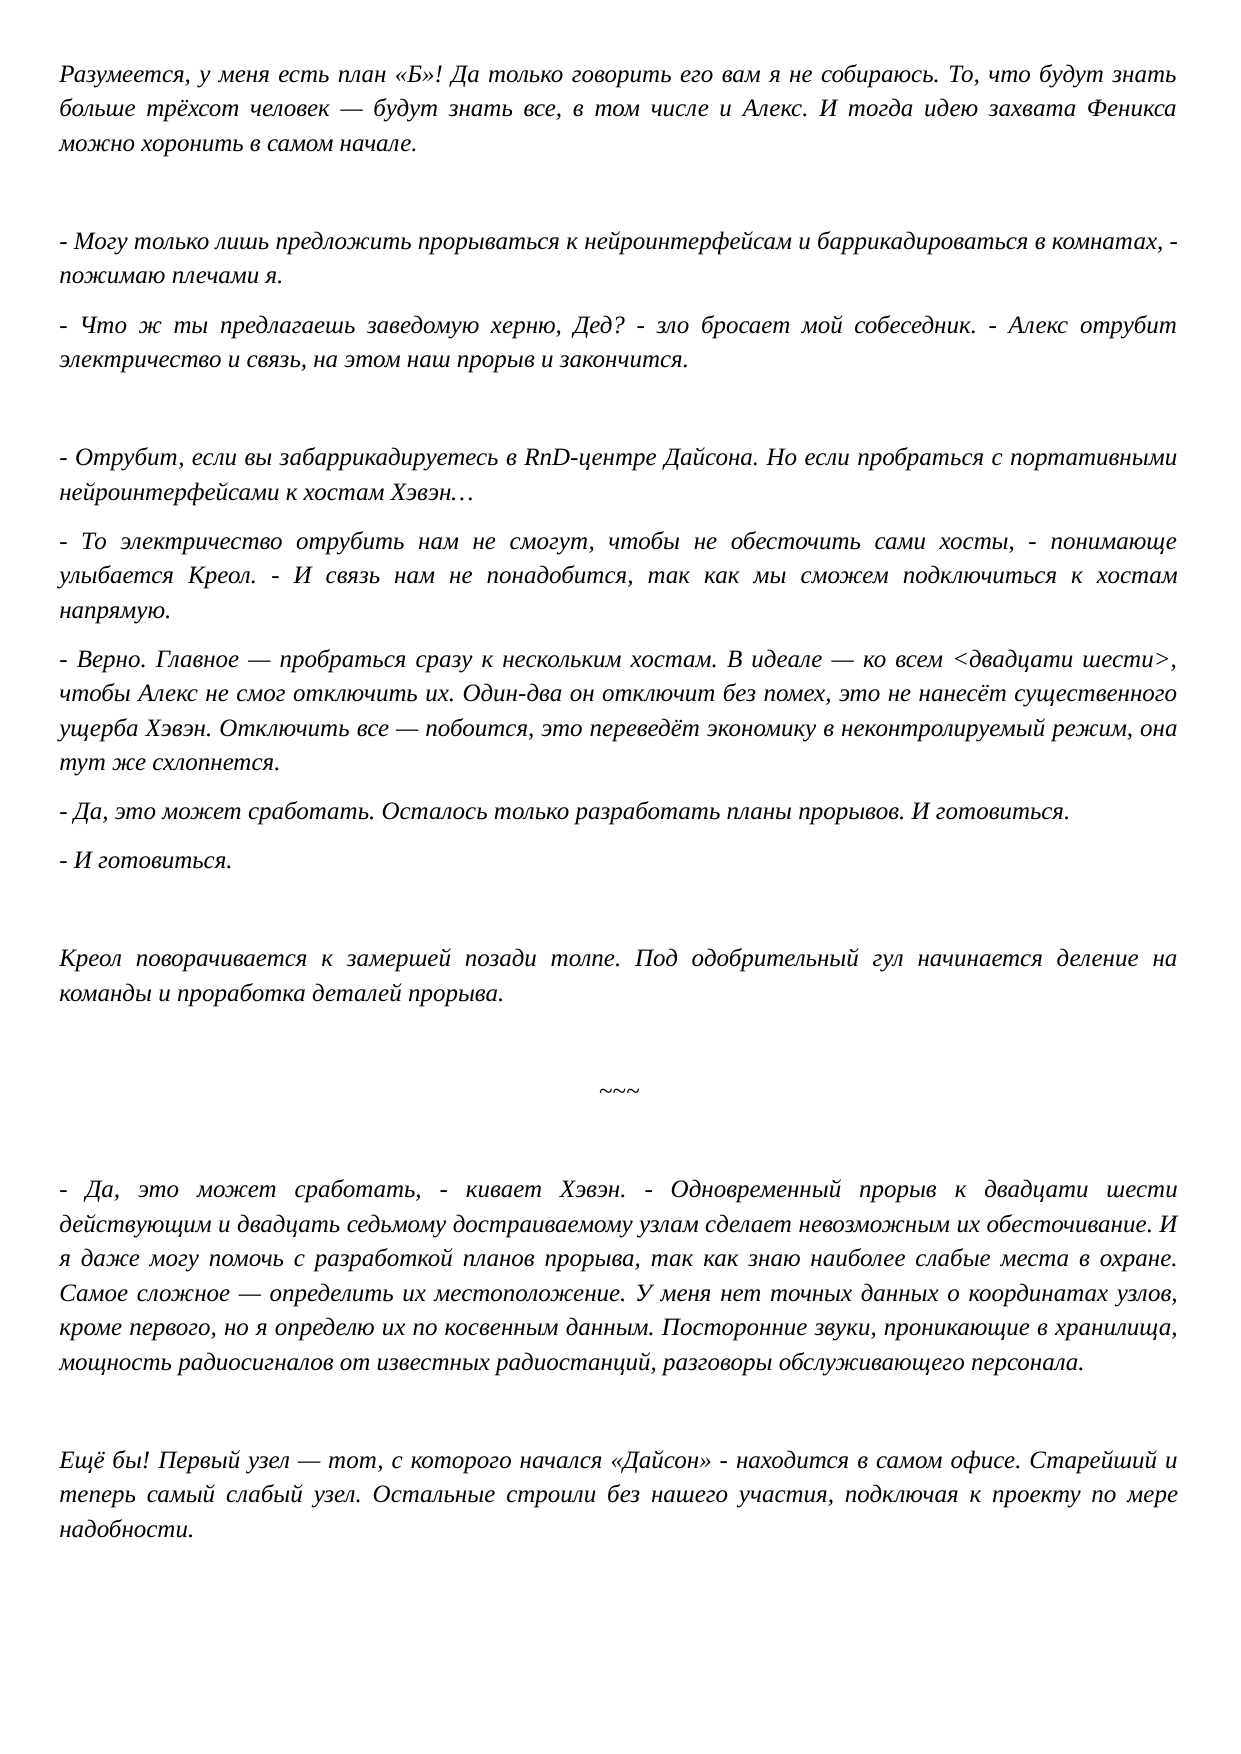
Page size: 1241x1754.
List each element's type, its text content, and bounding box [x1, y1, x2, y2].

text ~~~ [59, 1076, 1181, 1105]
text - То электричество отрубить нам не смогут, чтобы не обесточить сами хосты, - понимающе улыбается Креол. - И связь нам не понадобится, так как мы сможем подключиться к хостам напрямую. [59, 526, 1181, 623]
text - Верно. Главное — пробраться сразу к нескольким хостам. В идеале — ко всем <двадцати шести>, чтобы Алекс не смог отключить их. Один-два он отключит без помех, это не нанесёт существенного ущерба Хэвэн. Отключить все — побоится, это переведёт экономику в неконтролируемый режим, она тут же схлопнется. [59, 644, 1181, 776]
text - И готовиться. [59, 845, 1181, 874]
text Креол поворачивается к замершей позади толпе. Под одобрительный гул начинается деление на команды и проработка деталей прорыва. [59, 943, 1181, 1007]
text - Что ж ты предлагаешь заведомую херню, Дед? - зло бросает мой собеседник. - Алекс отрубит электричество и связь, на этом наш прорыв и закончится. [59, 310, 1181, 373]
text Ещё бы! Первый узел — тот, с которого начался «Дайсон» - находится в самом офисе. Старейший и теперь самый слабый узел. Остальные строили без нашего участия, подключая к проекту по мере надобности. [59, 1445, 1181, 1542]
text - Могу только лишь предложить прорываться к нейроинтерфейсам и баррикадироваться в комнатах, - пожимаю плечами я. [59, 226, 1181, 289]
text Разумеется, у меня есть план «Б»! Да только говорить его вам я не собираюсь. То, что будут знать больше трёхсот человек — будут знать все, в том числе и Алекс. И тогда идею захвата Феникса можно хоронить в самом начале. [59, 59, 1181, 157]
text - Да, это может сработать, - кивает Хэвэн. - Одновременный прорыв к двадцати шести действующим и двадцать седьмому достраиваемому узлам сделает невозможным их обесточивание. И я даже могу помочь с разработкой планов прорыва, так как знаю наиболее слабые места в охране. Самое сложное — определить их местоположение. У меня нет точных данных о координатах узлов, кроме первого, но я определю их по косвенным данным. Посторонние звуки, проникающие в хранилища, мощность радиосигналов от известных радиостанций, разговоры обслуживающего персонала. [59, 1174, 1181, 1375]
text - Да, это может сработать. Осталось только разработать планы прорывов. И готовиться. [59, 796, 1181, 825]
text - Отрубит, если вы забаррикадируетесь в RnD-центре Дайсона. Но если пробраться с портативными нейроинтерфейсами к хостам Хэвэн… [59, 442, 1181, 506]
